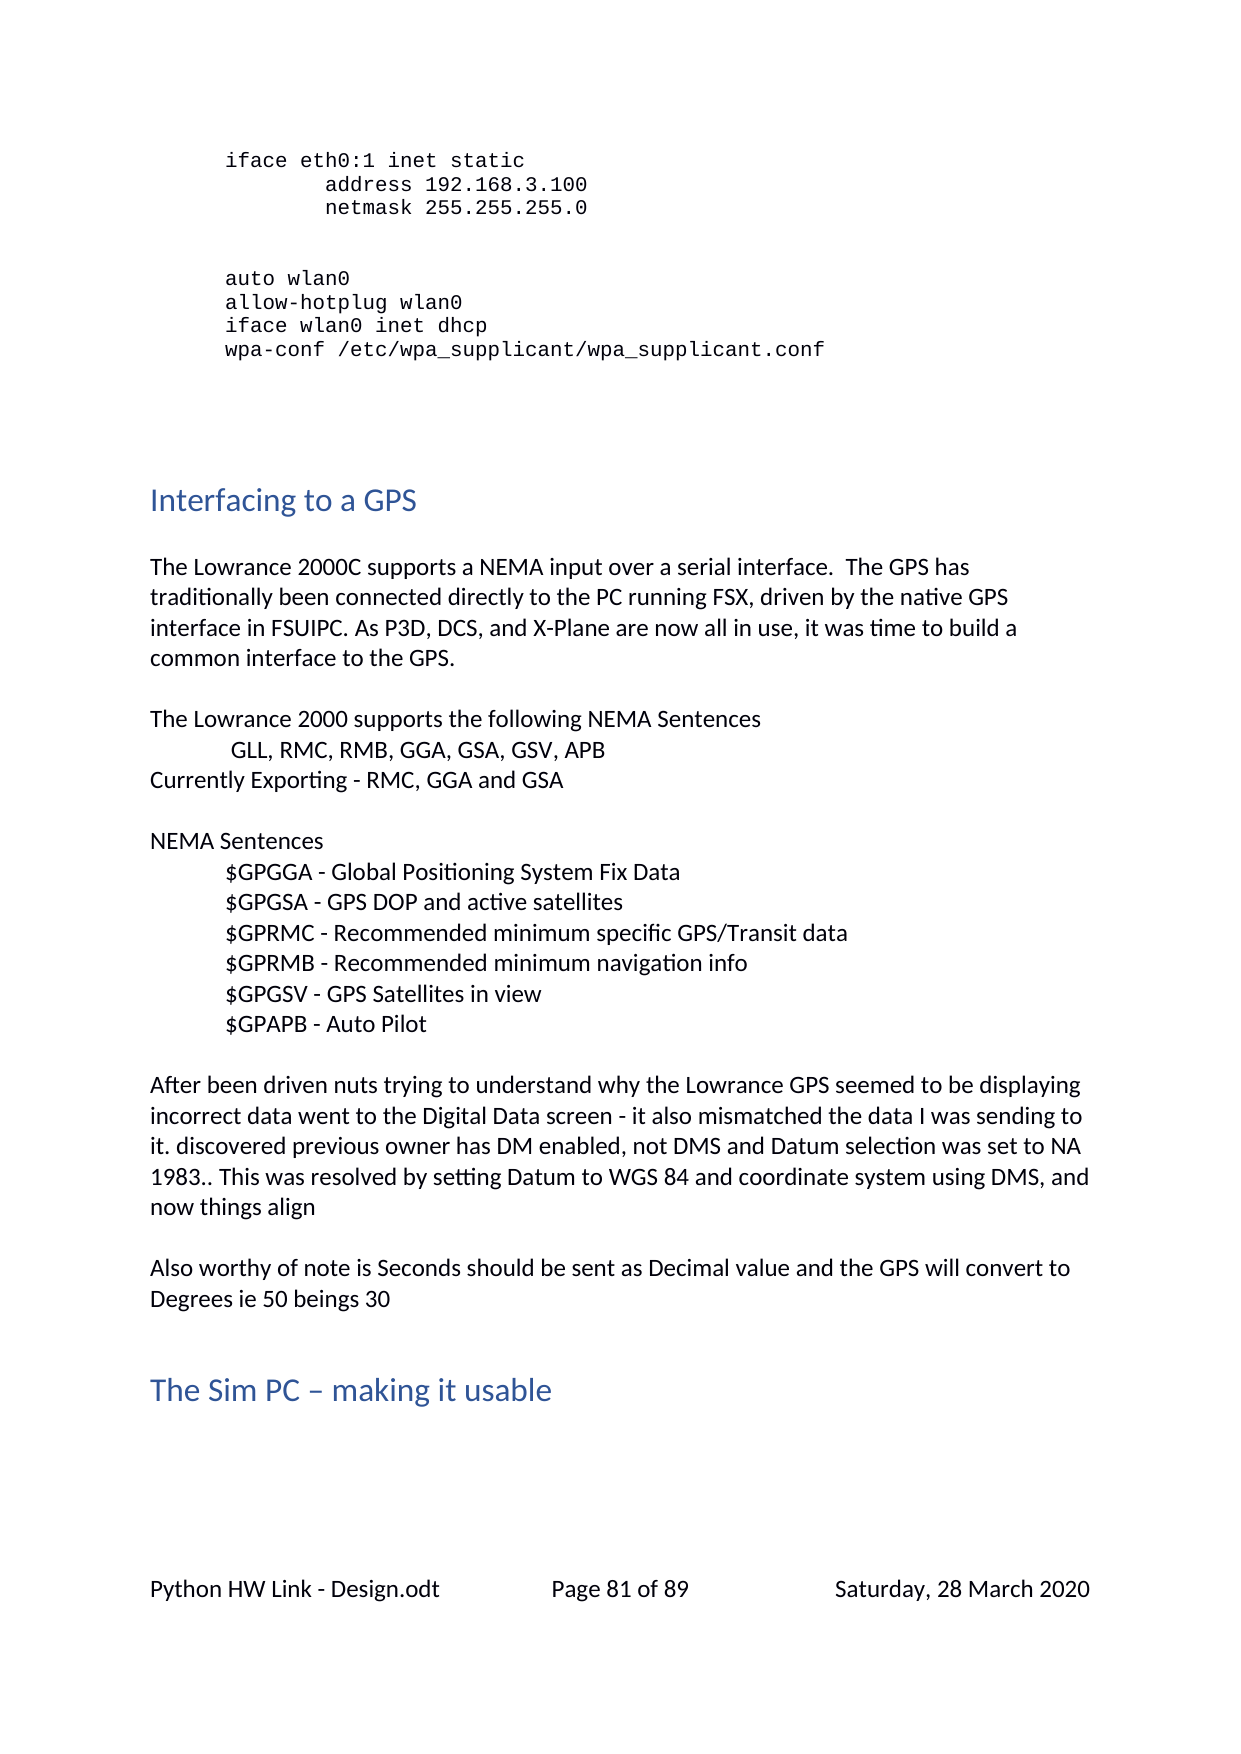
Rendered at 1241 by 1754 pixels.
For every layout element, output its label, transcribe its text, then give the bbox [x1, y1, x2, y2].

text $GPRMC - Recommended minimum specific GPS/Transit data [225, 917, 1090, 947]
text Currently Exporting - RMC, GGA and GSA [150, 764, 1090, 795]
text NEMA Sentences [150, 825, 1090, 856]
text $GPGSA - GPS DOP and active satellites [225, 886, 1090, 917]
text $GPRMB - Recommended minimum navigation info [225, 947, 1090, 978]
text $GPGGA - Global Positioning System Fix Data [225, 856, 1090, 886]
text GLL, RMC, RMB, GGA, GSA, GSV, APB [225, 734, 1090, 764]
text After been driven nuts trying to understand why the Lowrance GPS seemed to be displaying incorrect data went to the Digital Data screen - it also mismatched the data I was sending to it. discovered previous owner has DM enabled, not DMS and Datum selection was set to NA 1983.. This was resolved by setting Datum to WGS 84 and coordinate system using DMS, and now things align [150, 1069, 1090, 1222]
subtitle Interfacing to a GPS [150, 479, 1090, 520]
text iface eth0:1 inet static address 192.168.3.100 netmask 255.255.255.0 auto wlan0 allow-hotplug wlan0 iface wlan0 inet dhcp wpa-conf /etc/wpa_supplicant/wpa_supplicant.conf [225, 150, 1090, 393]
subtitle The Sim PC – making it usable [150, 1369, 1090, 1410]
text $GPAPB - Auto Pilot [225, 1008, 1090, 1039]
text Also worthy of note is Seconds should be sent as Decimal value and the GPS will convert to Degrees ie 50 beings 30 [150, 1253, 1090, 1314]
text The Lowrance 2000C supports a NEMA input over a serial interface. The GPS has traditionally been connected directly to the PC running FSX, driven by the native GPS interface in FSUIPC. As P3D, DCS, and X-Plane are now all in use, it was time to build a common interface to the GPS. [150, 551, 1090, 673]
text The Lowrance 2000 supports the following NEMA Sentences [150, 703, 1090, 734]
text $GPGSV - GPS Satellites in view [225, 978, 1090, 1008]
